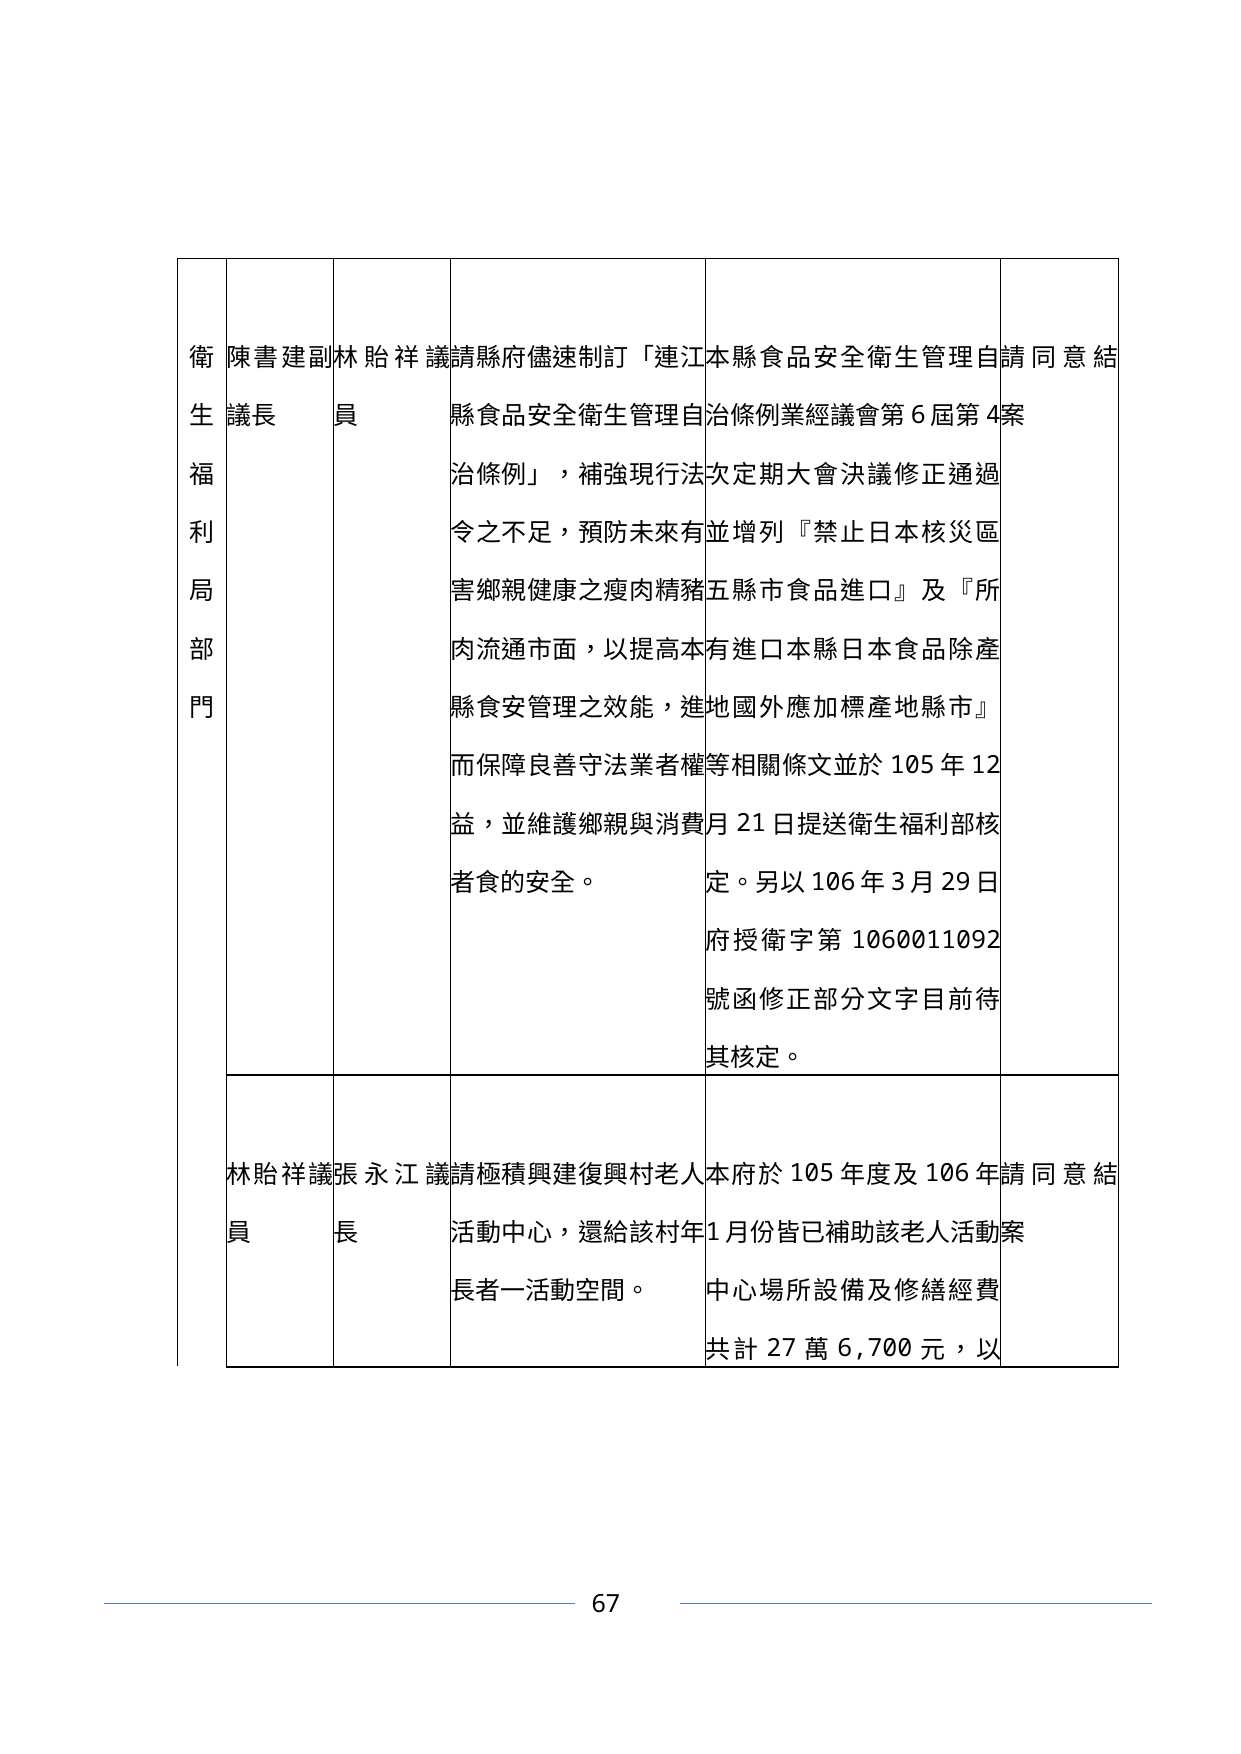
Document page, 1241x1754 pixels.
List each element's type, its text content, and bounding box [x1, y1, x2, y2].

table_cell 林貽祥議員 [227, 1076, 333, 1366]
table_cell 林貽祥議員 [334, 259, 450, 1074]
table_cell 請同意結案 [1001, 1076, 1118, 1366]
table_cell 衛生福利局 部門 [178, 259, 226, 1366]
table_cell 本縣食品安全衛生管理自治條例業經議會第6屆第4次定期大會決議修正通過並增列『禁止日本核災區五縣市食品進口』及『所有進口本縣日本食品除產地國外應加標產地縣市』等相關條文並於105年12月21日提送衛生福利部核定。另以106年3月29日府授衛字第1060011092號函修正部分文字目前待其核定。 [706, 259, 1000, 1074]
table_cell 請同意結案 [1001, 259, 1118, 1074]
table_cell 請極積興建復興村老人活動中心，還給該村年長者一活動空間。 [451, 1076, 705, 1366]
table_cell 請縣府儘速制訂「連江縣食品安全衛生管理自治條例」，補強現行法令之不足，預防未來有害鄉親健康之瘦肉精豬肉流通市面，以提高本縣食安管理之效能，進而保障良善守法業者權益，並維護鄉親與消費者食的安全。 [451, 259, 705, 1074]
table_cell 本府於105年度及106年1月份皆已補助該老人活動中心場所設備及修繕經費共計27萬6,700元，以 [706, 1076, 1000, 1366]
table_cell 張永江議長 [334, 1076, 450, 1366]
table_cell 陳書建副議長 [227, 259, 333, 1074]
